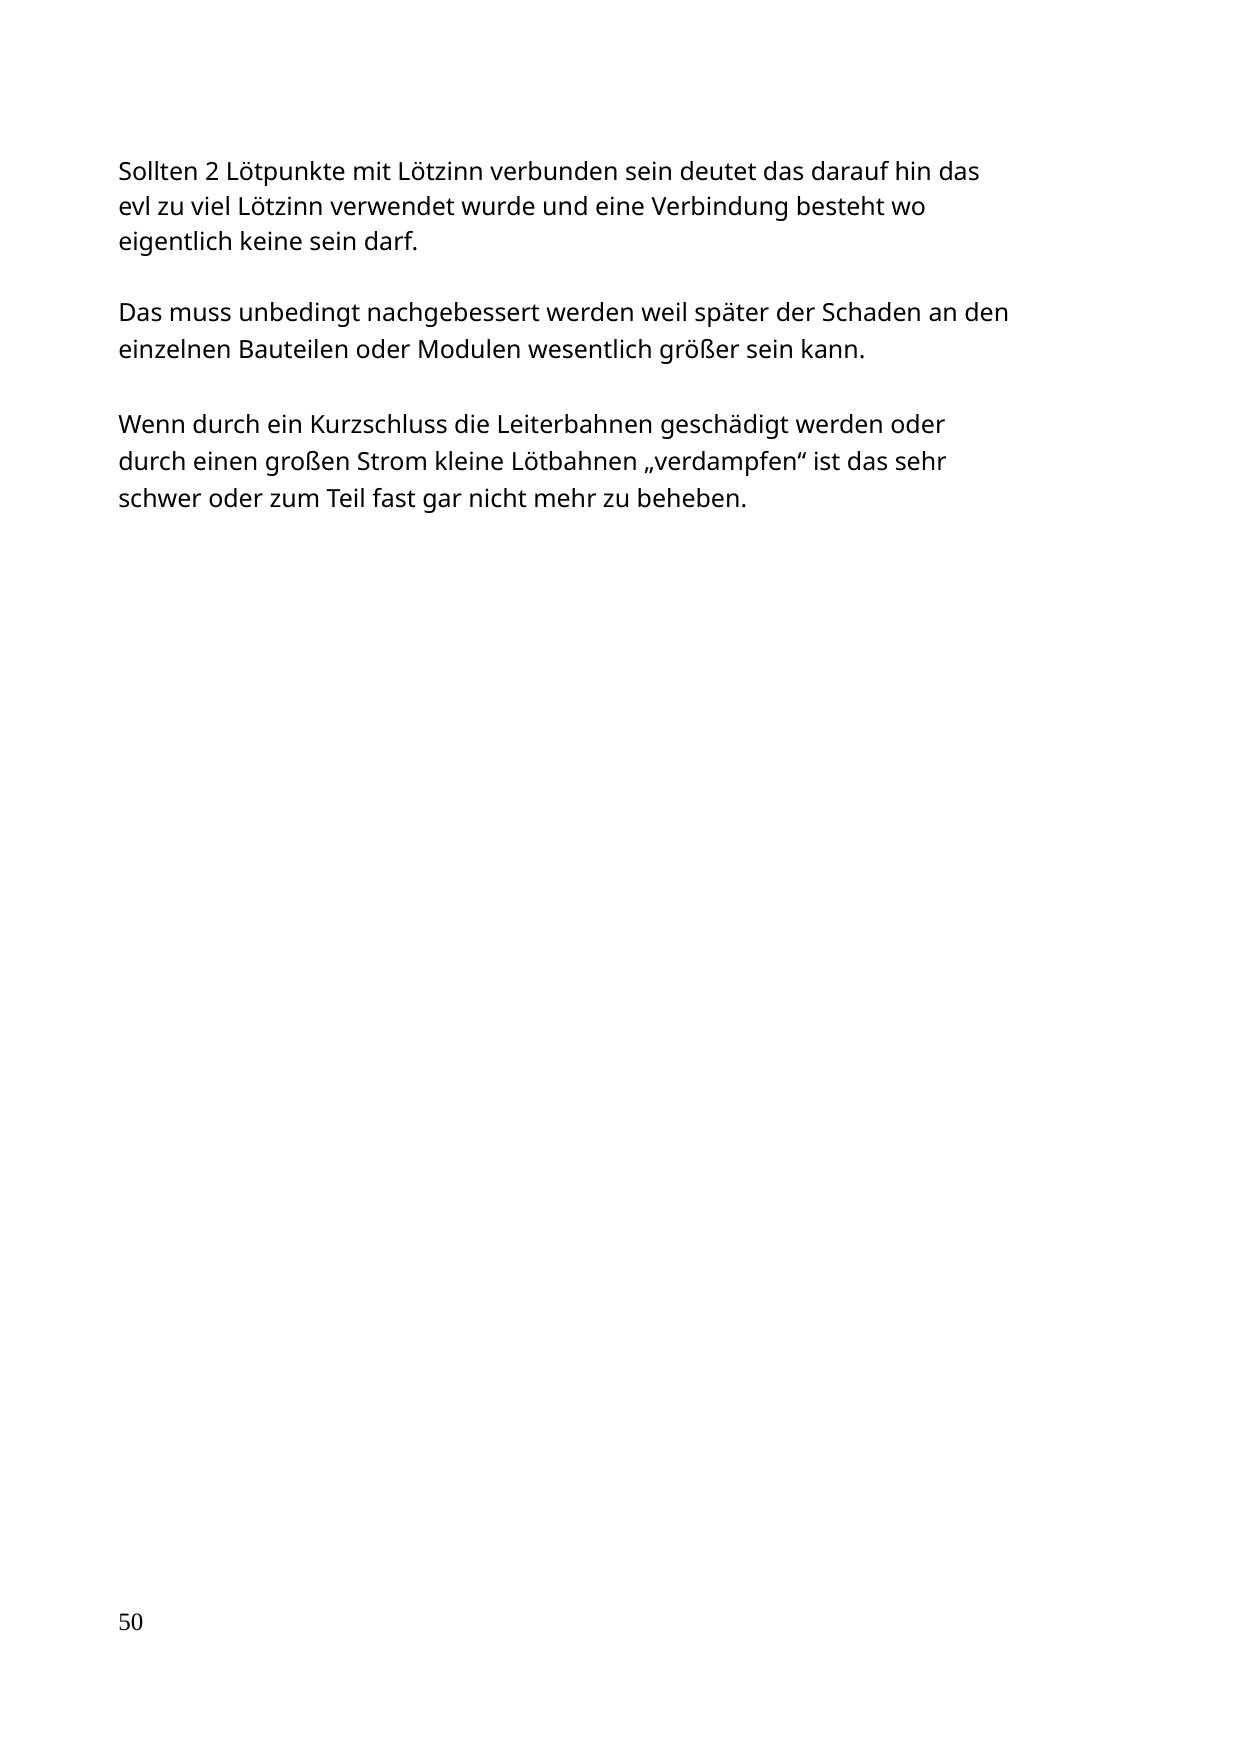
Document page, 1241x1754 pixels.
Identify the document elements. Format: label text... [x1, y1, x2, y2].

text Sollten 2 Lötpunkte mit Lötzinn verbunden sein deutet das darauf hin das evl zu viel Lötzinn verwendet wurde und eine Verbindung besteht wo eigentlich keine sein darf. [118, 118, 1016, 292]
text Das muss unbedingt nachgebessert werden weil später der Schaden an den einzelnen Bauteilen oder Modulen wesentlich größer sein kann. Wenn durch ein Kurzschluss die Leiterbahnen geschädigt werden oder durch einen großen Strom kleine Lötbahnen „verdampfen“ ist das sehr schwer oder zum Teil fast gar nicht mehr zu beheben. [118, 292, 1016, 515]
